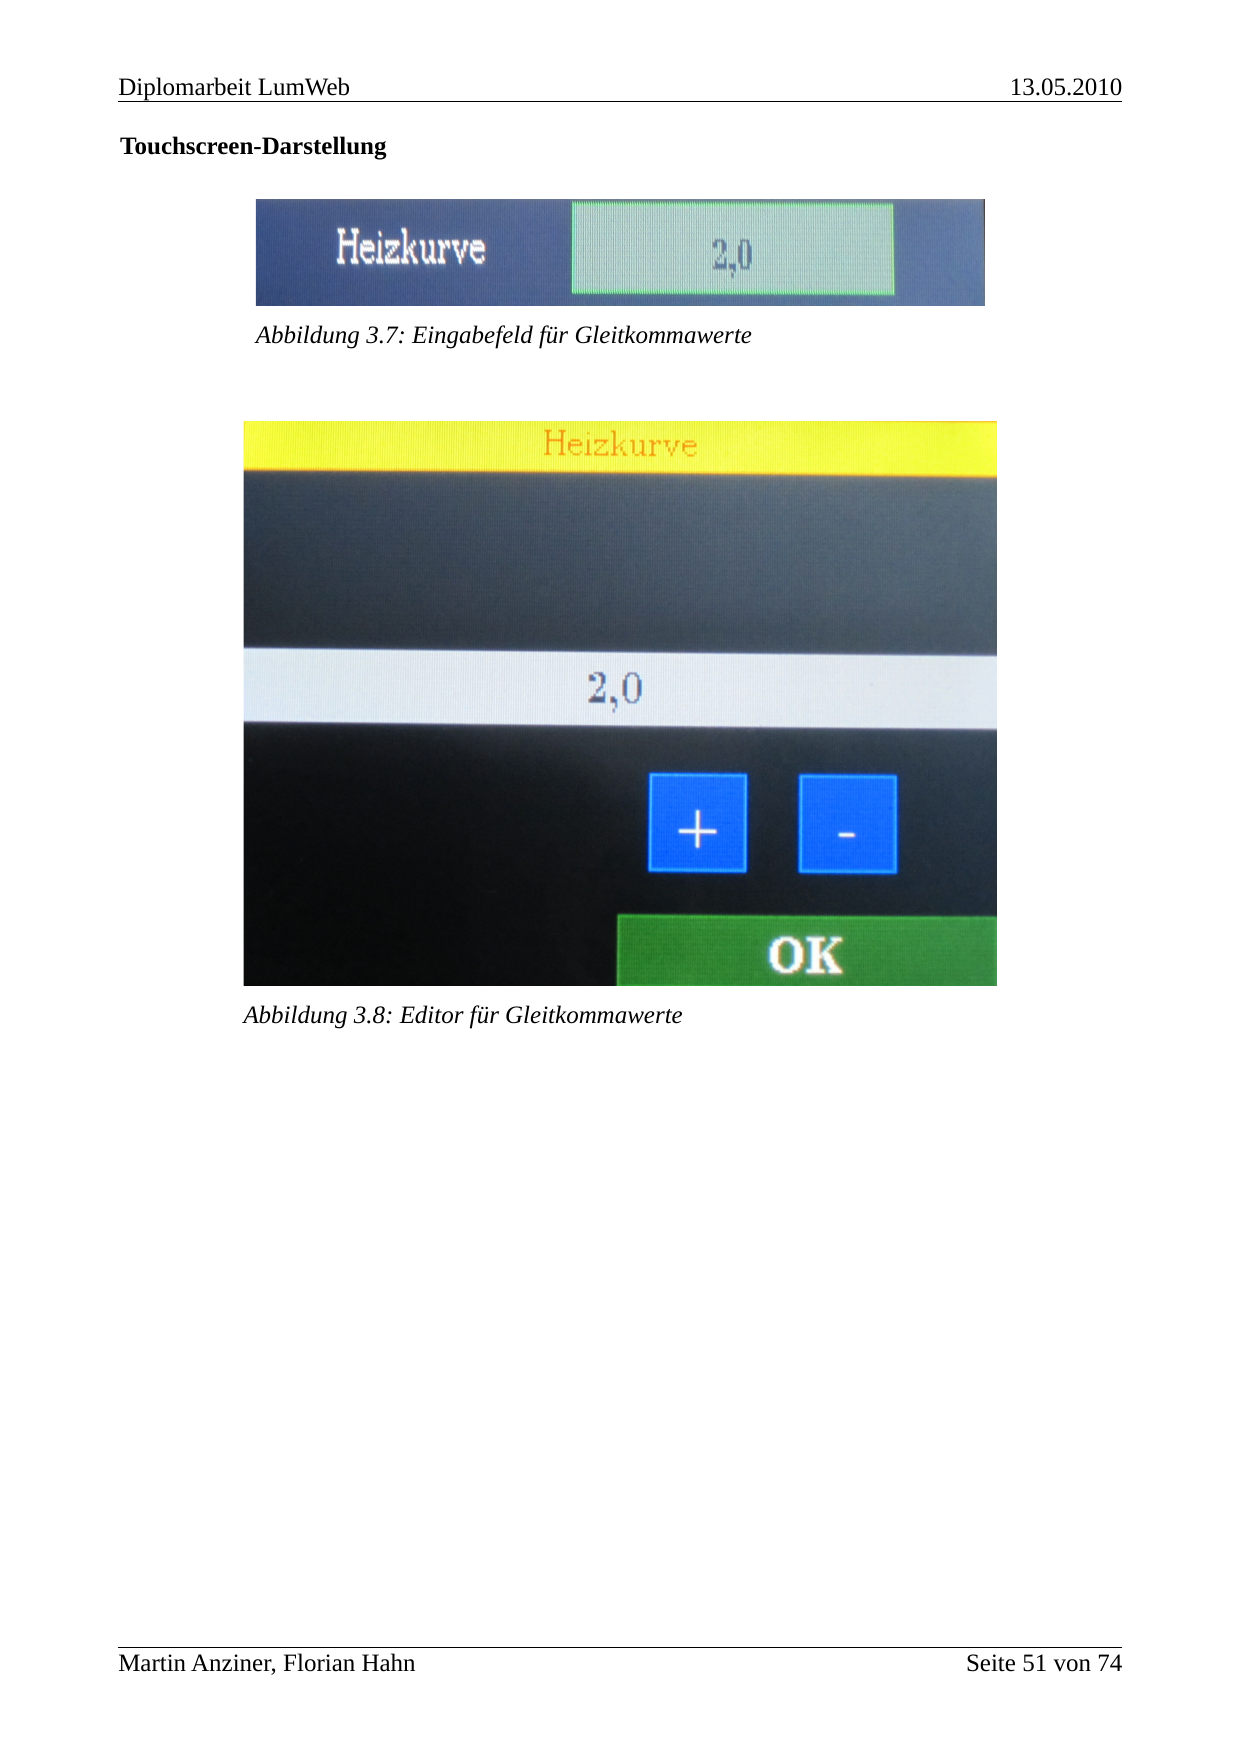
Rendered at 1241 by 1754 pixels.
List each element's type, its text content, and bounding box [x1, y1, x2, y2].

text Abbildung 3.7: Eingabefeld für Gleitkommawerte [256, 215, 984, 349]
picture [243, 421, 997, 986]
text Abbildung 3.8: Editor für Gleitkommawerte [243, 986, 997, 1028]
subtitle Touchscreen-Darstellung [0, 131, 1122, 160]
picture [255, 199, 985, 215]
